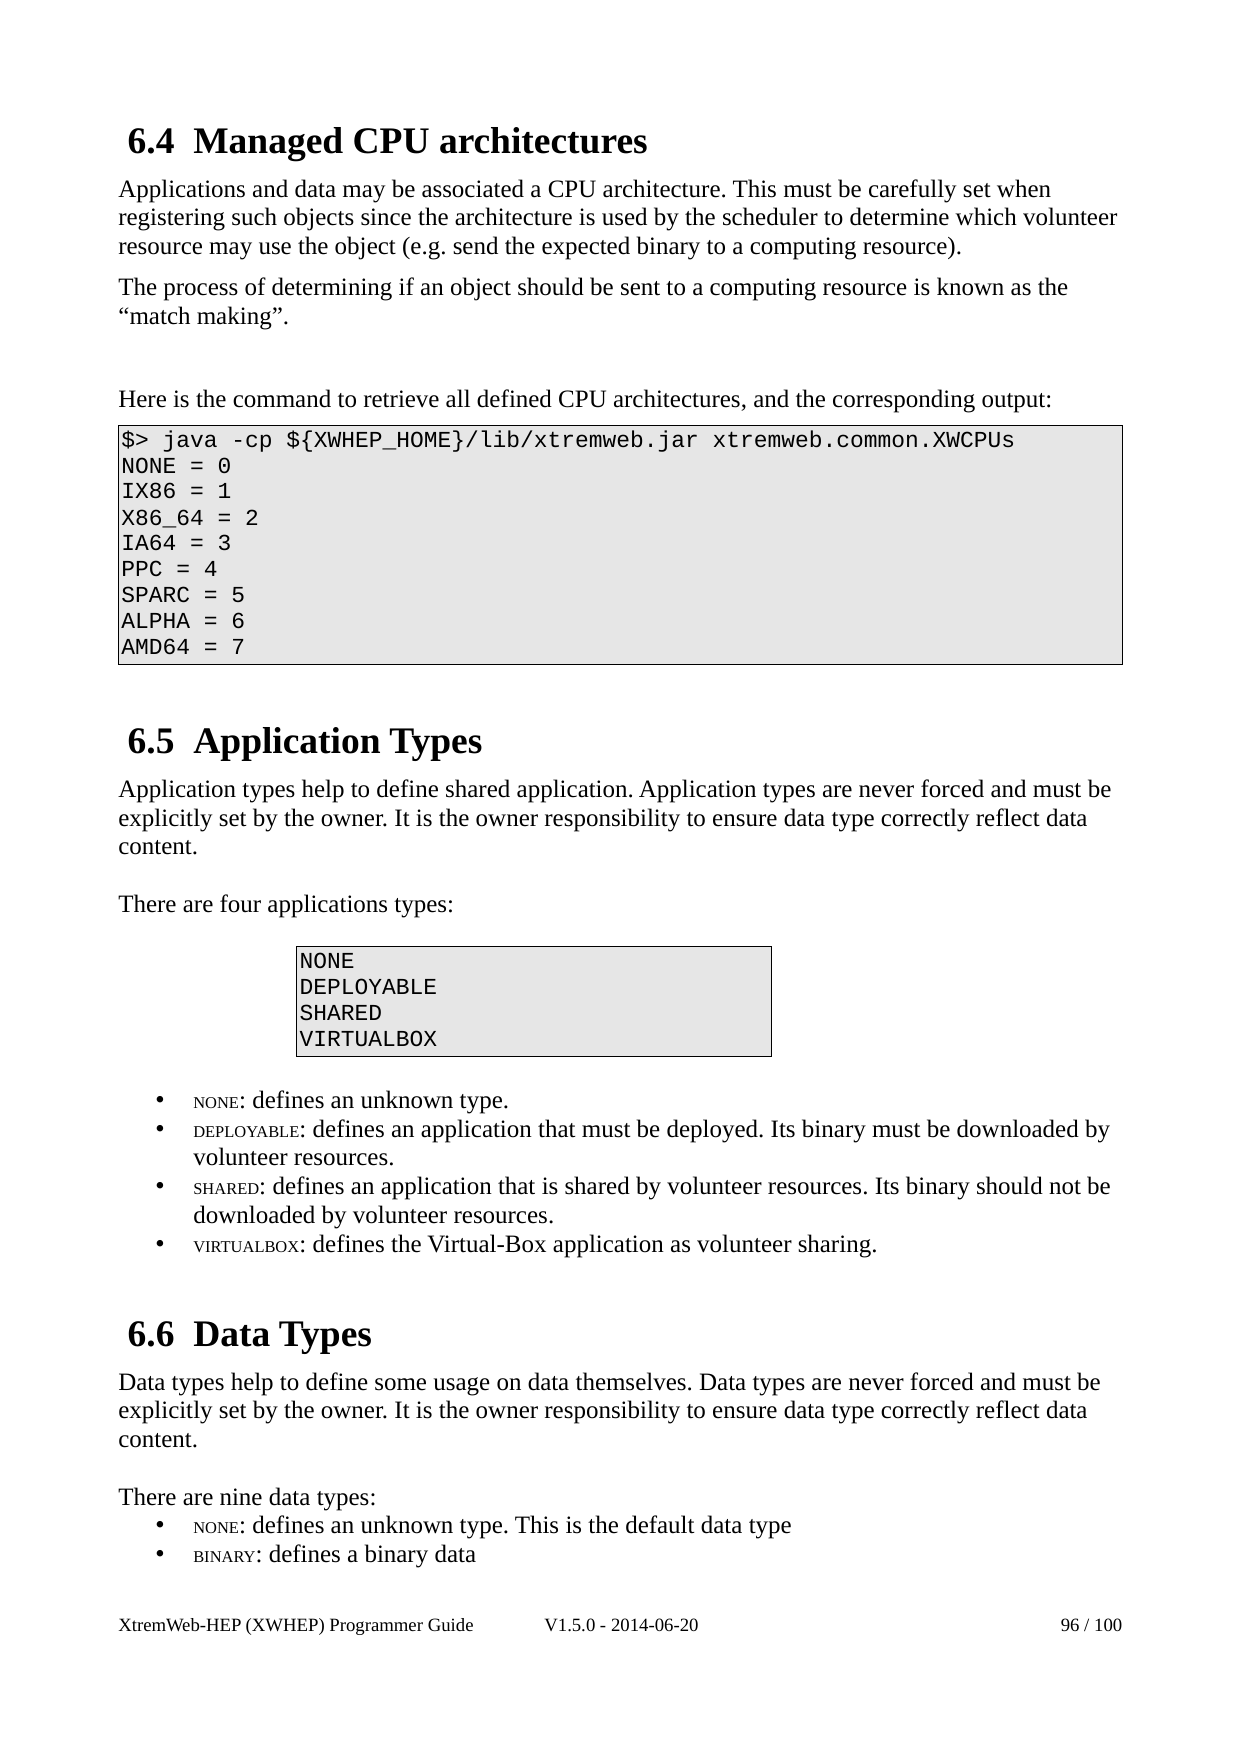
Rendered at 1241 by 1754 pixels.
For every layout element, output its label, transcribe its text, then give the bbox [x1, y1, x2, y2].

text ALPHA = 6 [119, 607, 1122, 632]
text Applications and data may be associated a CPU architecture. This must be carefully set when registering such objects since the architecture is used by the scheduler to determine which volunteer resource may use the object (e.g. send the expected binary to a computing resource). [118, 174, 1122, 260]
text There are four applications types: [118, 889, 1122, 918]
subtitle Data Types [118, 1311, 1122, 1354]
text DEPLOYABLE [297, 972, 771, 998]
text SHARED [297, 998, 771, 1024]
text NONE [297, 947, 771, 972]
text VIRTUALBOX [297, 1024, 771, 1056]
list virtualbox: defines the Virtual-Box application as volunteer sharing. [156, 1229, 1122, 1257]
subtitle Managed CPU architectures [118, 118, 1122, 161]
text The process of determining if an object should be sent to a computing resource is known as the “match making”. [118, 272, 1122, 330]
list binary: defines a binary data [156, 1539, 1122, 1568]
text AMD64 = 7 [119, 632, 1122, 664]
text Here is the command to retrieve all defined CPU architectures, and the corresponding output: [118, 384, 1122, 412]
text X86_64 = 2 [119, 503, 1122, 529]
list none: defines an unknown type. [156, 1085, 1122, 1114]
text There are nine data types: [118, 1482, 1122, 1511]
list shared: defines an application that is shared by volunteer resources. Its binary should not be downloaded by volunteer resources. [156, 1171, 1122, 1229]
text Application types help to define shared application. Application types are never forced and must be explicitly set by the owner. It is the owner responsibility to ensure data type correctly reflect data content. [118, 774, 1122, 860]
text $> java -cp ${XWHEP_HOME}/lib/xtremweb.jar xtremweb.common.XWCPUs [119, 426, 1122, 451]
text Data types help to define some usage on data themselves. Data types are never forced and must be explicitly set by the owner. It is the owner responsibility to ensure data type correctly reflect data content. [118, 1367, 1122, 1453]
text IX86 = 1 [119, 477, 1122, 503]
list none: defines an unknown type. This is the default data type [156, 1511, 1122, 1539]
text NONE = 0 [119, 451, 1122, 477]
list deployable: defines an application that must be deployed. Its binary must be downloaded by volunteer resources. [156, 1114, 1122, 1171]
text PPC = 4 [119, 555, 1122, 581]
subtitle Application Types [118, 718, 1122, 761]
text IA64 = 3 [119, 529, 1122, 555]
text SPARC = 5 [119, 581, 1122, 607]
